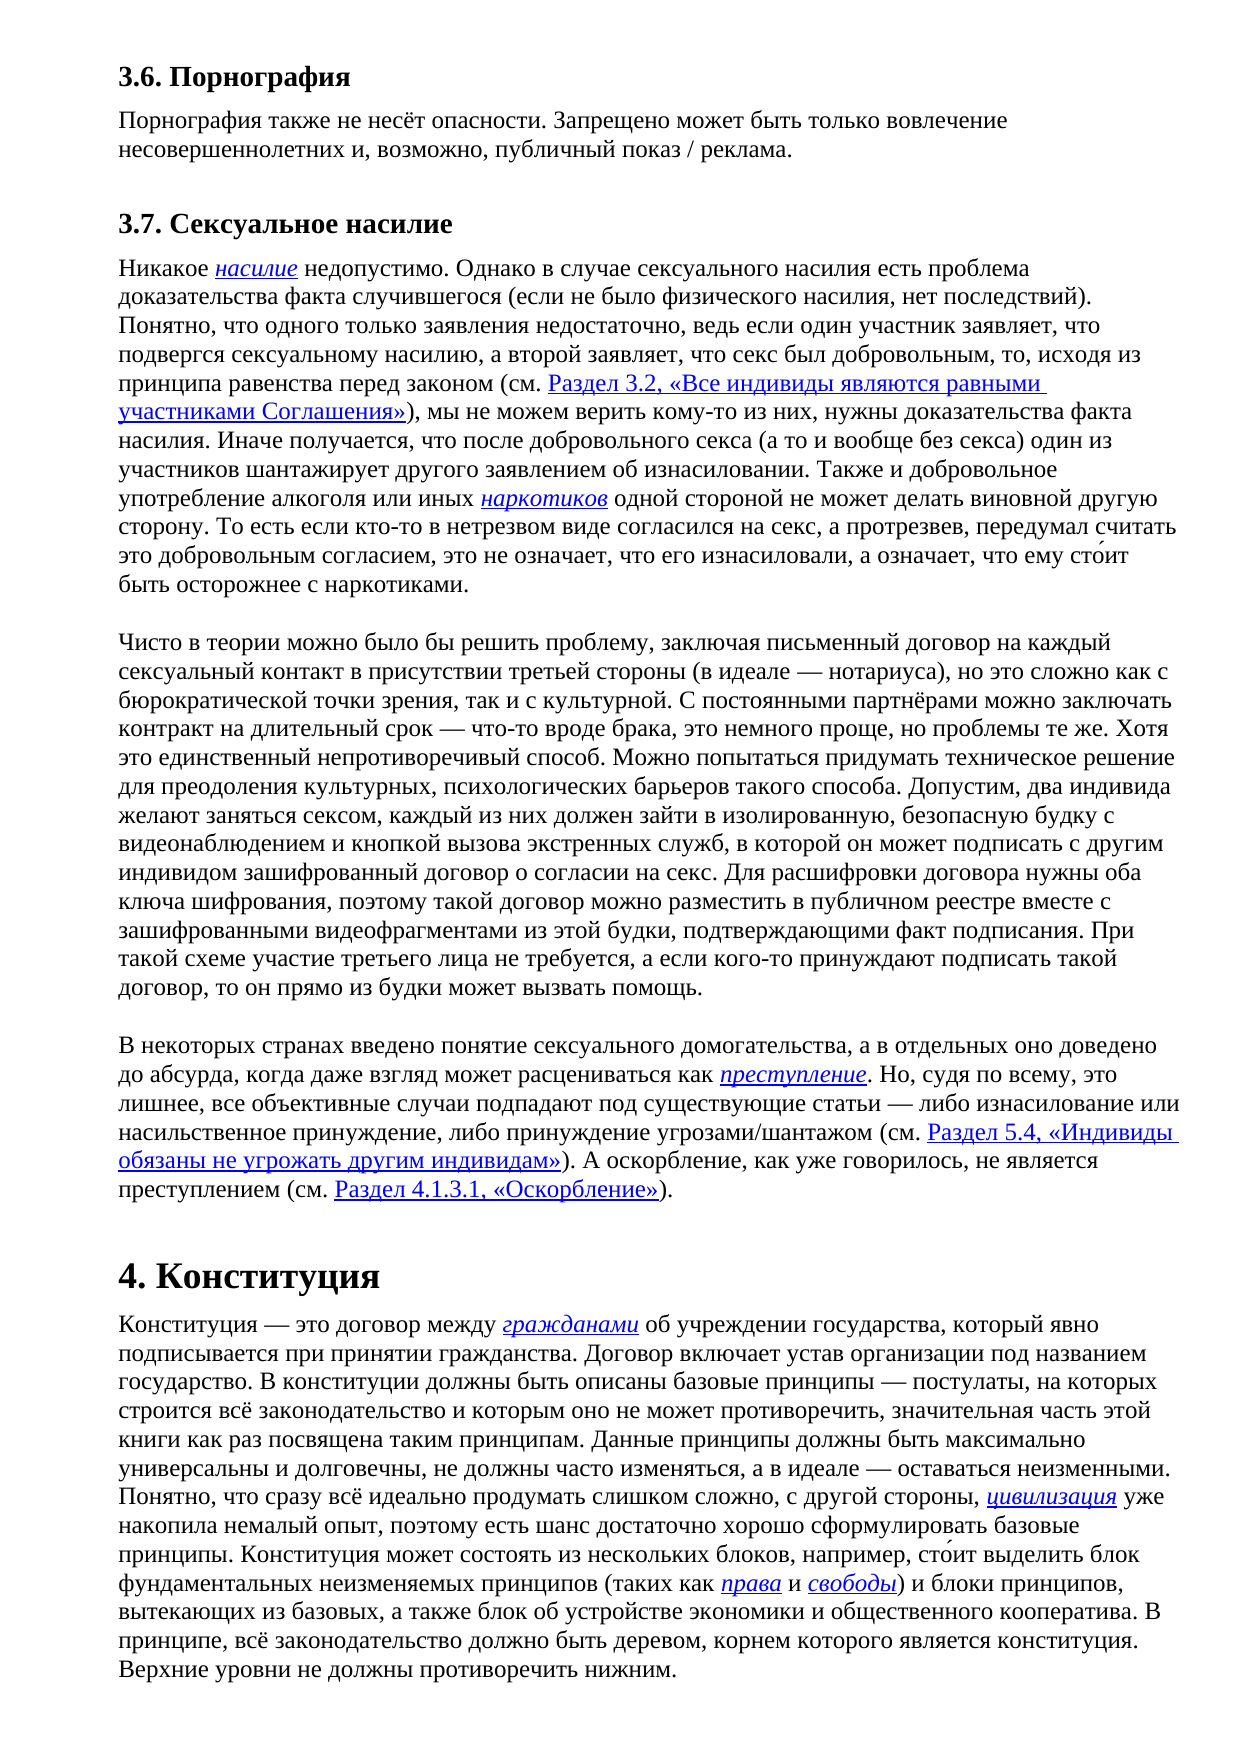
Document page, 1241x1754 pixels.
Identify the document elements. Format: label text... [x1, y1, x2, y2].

subtitle 3.6. Порнография [118, 59, 1181, 93]
subtitle 3.7. Сексуальное насилие [118, 207, 1181, 240]
text Чисто в теории можно было бы решить проблему, заключая письменный договор на каждый сексуальный контакт в присутствии третьей стороны (в идеале — нотариуса), но это сложно как с бюрократической точки зрения, так и с культурной. С постоянными партнёрами можно заключать контракт на длительный срок — что-то вроде брака, это немного проще, но проблемы те же. Хотя это единственный непротиворечивый способ. Можно попытаться придумать техническое решение для преодоления культурных, психологических барьеров такого способа. Допустим, два индивида желают заняться сексом, каждый из них должен зайти в изолированную, безопасную будку с видеонаблюдением и кнопкой вызова экстренных служб, в которой он может подписать с другим индивидом зашифрованный договор о согласии на секс. Для расшифровки договора нужны оба ключа шифрования, поэтому такой договор можно разместить в публичном реестре вместе с зашифрованными видеофрагментами из этой будки, подтверждающими факт подписания. При такой схеме участие третьего лица не требуется, а если кого-то принуждают подписать такой договор, то он прямо из будки может вызвать помощь. [118, 627, 1181, 1001]
text Порнография также не несёт опасности. Запрещено может быть только вовлечение несовершеннолетних и, возможно, публичный показ / реклама. [118, 105, 1181, 163]
text Конституция — это договор между гражданами об учреждении государства, который явно подписывается при принятии гражданства. Договор включает устав организации под названием государство. В конституции должны быть описаны базовые принципы — постулаты, на которых строится всё законодательство и которым оно не может противоречить, значительная часть этой книги как раз посвящена таким принципам. Данные принципы должны быть максимально универсальны и долговечны, не должны часто изменяться, а в идеале — оставаться неизменными. Понятно, что сразу всё идеально продумать слишком сложно, с другой стороны, цивилизация уже накопила немалый опыт, поэтому есть шанс достаточно хорошо сформулировать базовые принципы. Конституция может состоять из нескольких блоков, например, сто́ит выделить блок фундаментальных неизменяемых принципов (таких как права и свободы) и блоки принципов, вытекающих из базовых, а также блок об устройстве экономики и общественного кооператива. В принципе, всё законодательство должно быть деревом, корнем которого является конституция. Верхние уровни не должны противоречить нижним. [118, 1309, 1181, 1683]
text Никакое насилие недопустимо. Однако в случае сексуального насилия есть проблема доказательства факта случившегося (если не было физического насилия, нет последствий). Понятно, что одного только заявления недостаточно, ведь если один участник заявляет, что подвергся сексуальному насилию, а второй заявляет, что секс был добровольным, то, исходя из принципа равенства перед законом (см. Раздел 3.2, «Все индивиды являются равными участниками Соглашения»), мы не можем верить кому-то из них, нужны доказательства факта насилия. Иначе получается, что после добровольного секса (а то и вообще без секса) один из участников шантажирует другого заявлением об изнасиловании. Также и добровольное употребление алкоголя или иных наркотиков одной стороной не может делать виновной другую сторону. То есть если кто-то в нетрезвом виде согласился на секс, а протрезвев, передумал считать это добровольным согласием, это не означает, что его изнасиловали, а означает, что ему сто́ит быть осторожнее с наркотиками. [118, 253, 1181, 598]
text В некоторых странах введено понятие сексуального домогательства, а в отдельных оно доведено до абсурда, когда даже взгляд может расцениваться как преступление. Но, судя по всему, это лишнее, все объективные случаи подпадают под существующие статьи — либо изнасилование или насильственное принуждение, либо принуждение угрозами/шантажом (см. Раздел 5.4, «Индивиды обязаны не угрожать другим индивидам»). А оскорбление, как уже говорилось, не является преступлением (см. Раздел 4.1.3.1, «Оскорбление»). [118, 1030, 1181, 1203]
subtitle 4. Конституция [118, 1253, 1181, 1296]
